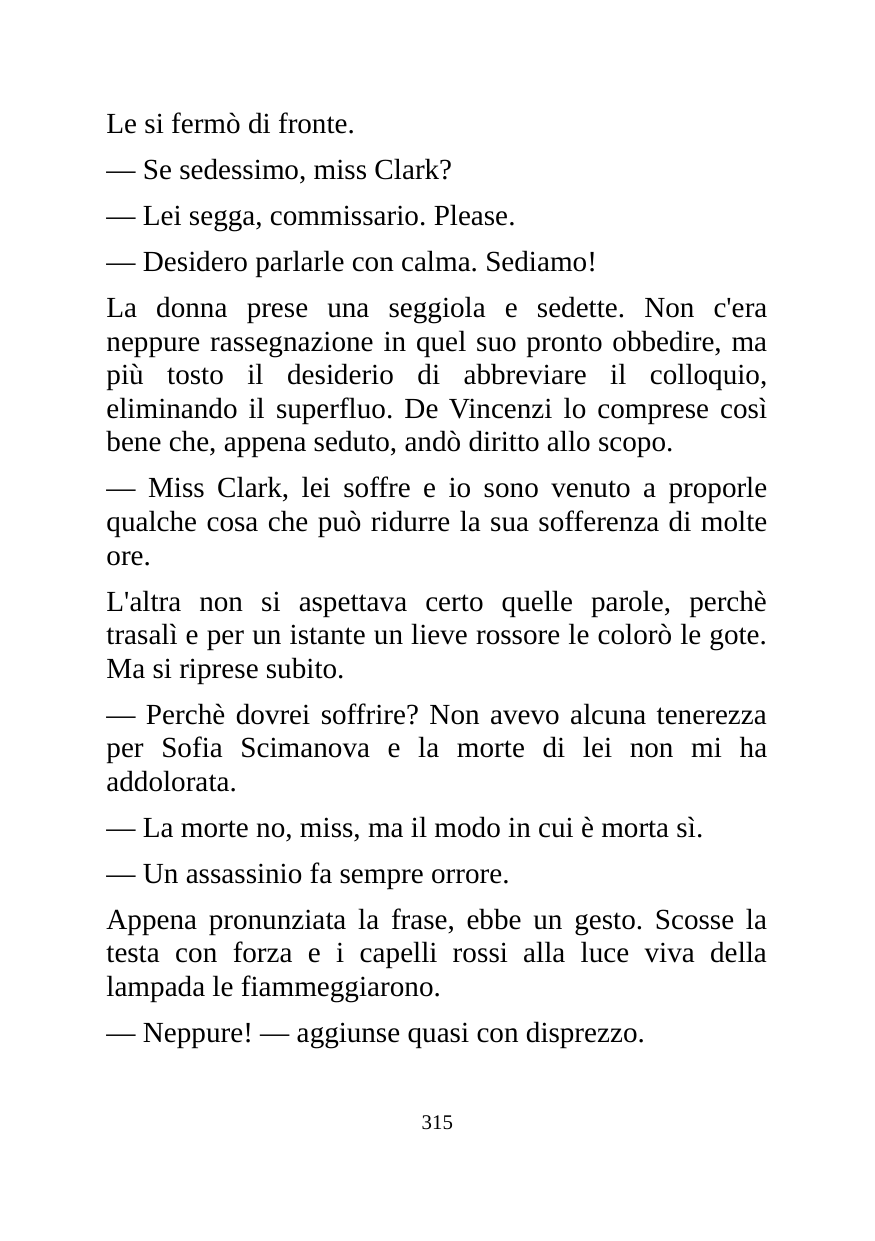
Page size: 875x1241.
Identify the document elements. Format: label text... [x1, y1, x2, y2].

text — Se sedessimo, miss Clark? [106, 152, 768, 186]
text — Perchè dovrei soffrire? Non avevo alcuna tenerezza per Sofia Scimanova e la morte di lei non mi ha addolorata. [106, 697, 768, 797]
text Le si fermò di fronte. [106, 106, 768, 140]
text — La morte no, miss, ma il modo in cui è morta sì. [106, 810, 768, 843]
text — Un assassinio fa sempre orrore. [106, 856, 768, 889]
text L'altra non si aspettava certo quelle parole, perchè trasalì e per un istante un lieve rossore le colorò le gote. Ma si riprese subito. [106, 584, 768, 684]
text — Neppure! — aggiunse quasi con disprezzo. [106, 1015, 768, 1049]
text La donna prese una seggiola e sedette. Non c'era neppure rassegnazione in quel suo pronto obbedire, ma più tosto il desiderio di abbreviare il colloquio, eliminando il superfluo. De Vincenzi lo comprese così bene che, appena seduto, andò diritto allo scopo. [106, 290, 768, 458]
text — Lei segga, commissario. Please. [106, 198, 768, 232]
text — Desidero parlarle con calma. Sediamo! [106, 244, 768, 278]
text — Miss Clark, lei soffre e io sono venuto a proporle qualche cosa che può ridurre la sua sofferenza di molte ore. [106, 471, 768, 571]
text Appena pronunziata la frase, ebbe un gesto. Scosse la testa con forza e i capelli rossi alla luce viva della lampada le fiammeggiarono. [106, 902, 768, 1003]
